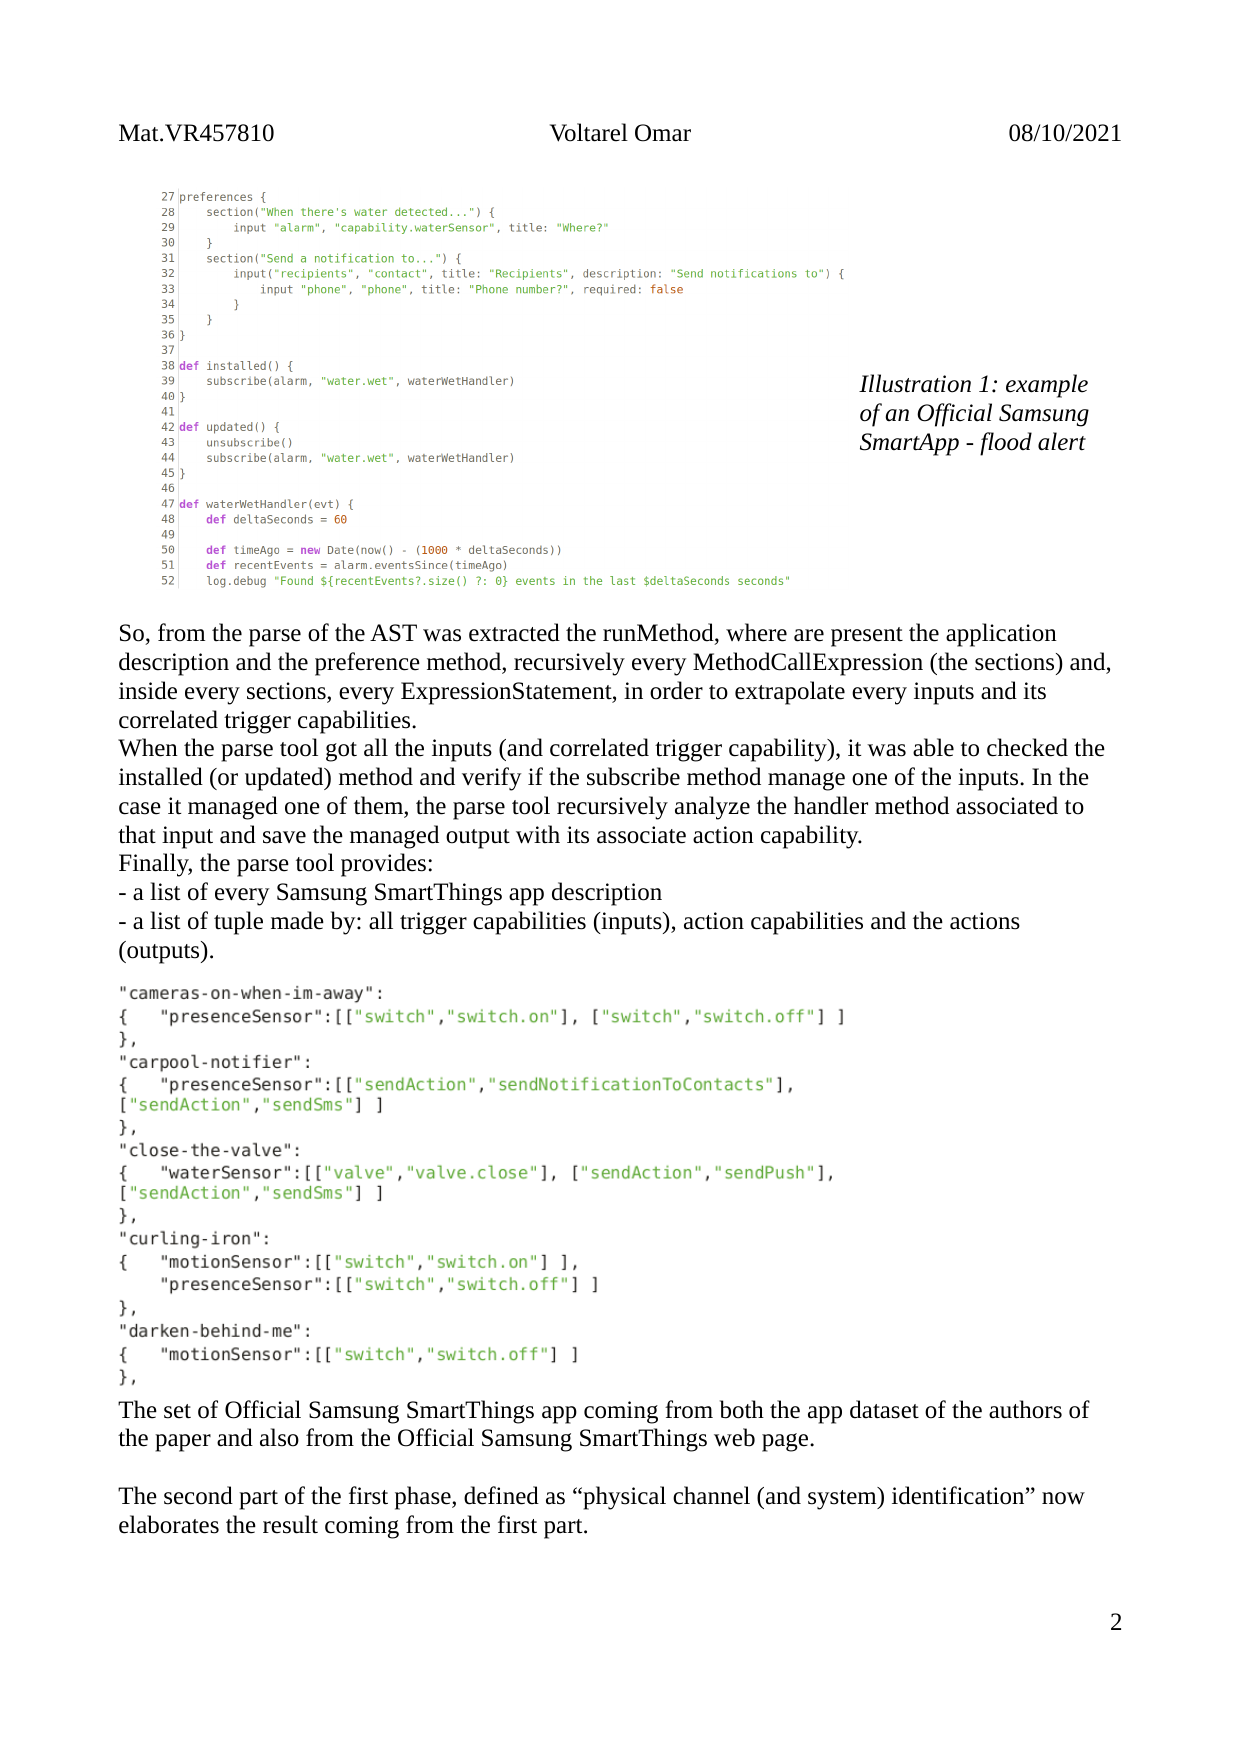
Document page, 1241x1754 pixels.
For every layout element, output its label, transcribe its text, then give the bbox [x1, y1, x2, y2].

text The set of Official Samsung SmartThings app coming from both the app dataset of the authors of the paper and also from the Official Samsung SmartThings web page. [118, 1395, 1122, 1452]
text - a list of tuple made by: all trigger capabilities (inputs), action capabilities and the actions (outputs). [118, 906, 1122, 963]
picture [156, 187, 849, 590]
text Illustration 1: example of an Official Samsung SmartApp - flood alert [859, 369, 1110, 456]
picture [118, 983, 867, 1391]
text - a list of every Samsung SmartThings app description [118, 877, 1122, 906]
text So, from the parse of the AST was extracted the runMethod, where are present the application description and the preference method, recursively every MethodCallExpression (the sections) and, inside every sections, every ExpressionStatement, in order to extrapolate every inputs and its correlated trigger capabilities. [118, 618, 1122, 733]
text The second part of the first phase, defined as “physical channel (and system) identification” now elaborates the result coming from the first part. [118, 1481, 1122, 1538]
text When the parse tool got all the inputs (and correlated trigger capability), it was able to checked the installed (or updated) method and verify if the subscribe method manage one of the inputs. In the case it managed one of them, the parse tool recursively analyze the handler method associated to that input and save the managed output with its associate action capability. [118, 733, 1122, 848]
text Finally, the parse tool provides: [118, 848, 1122, 877]
